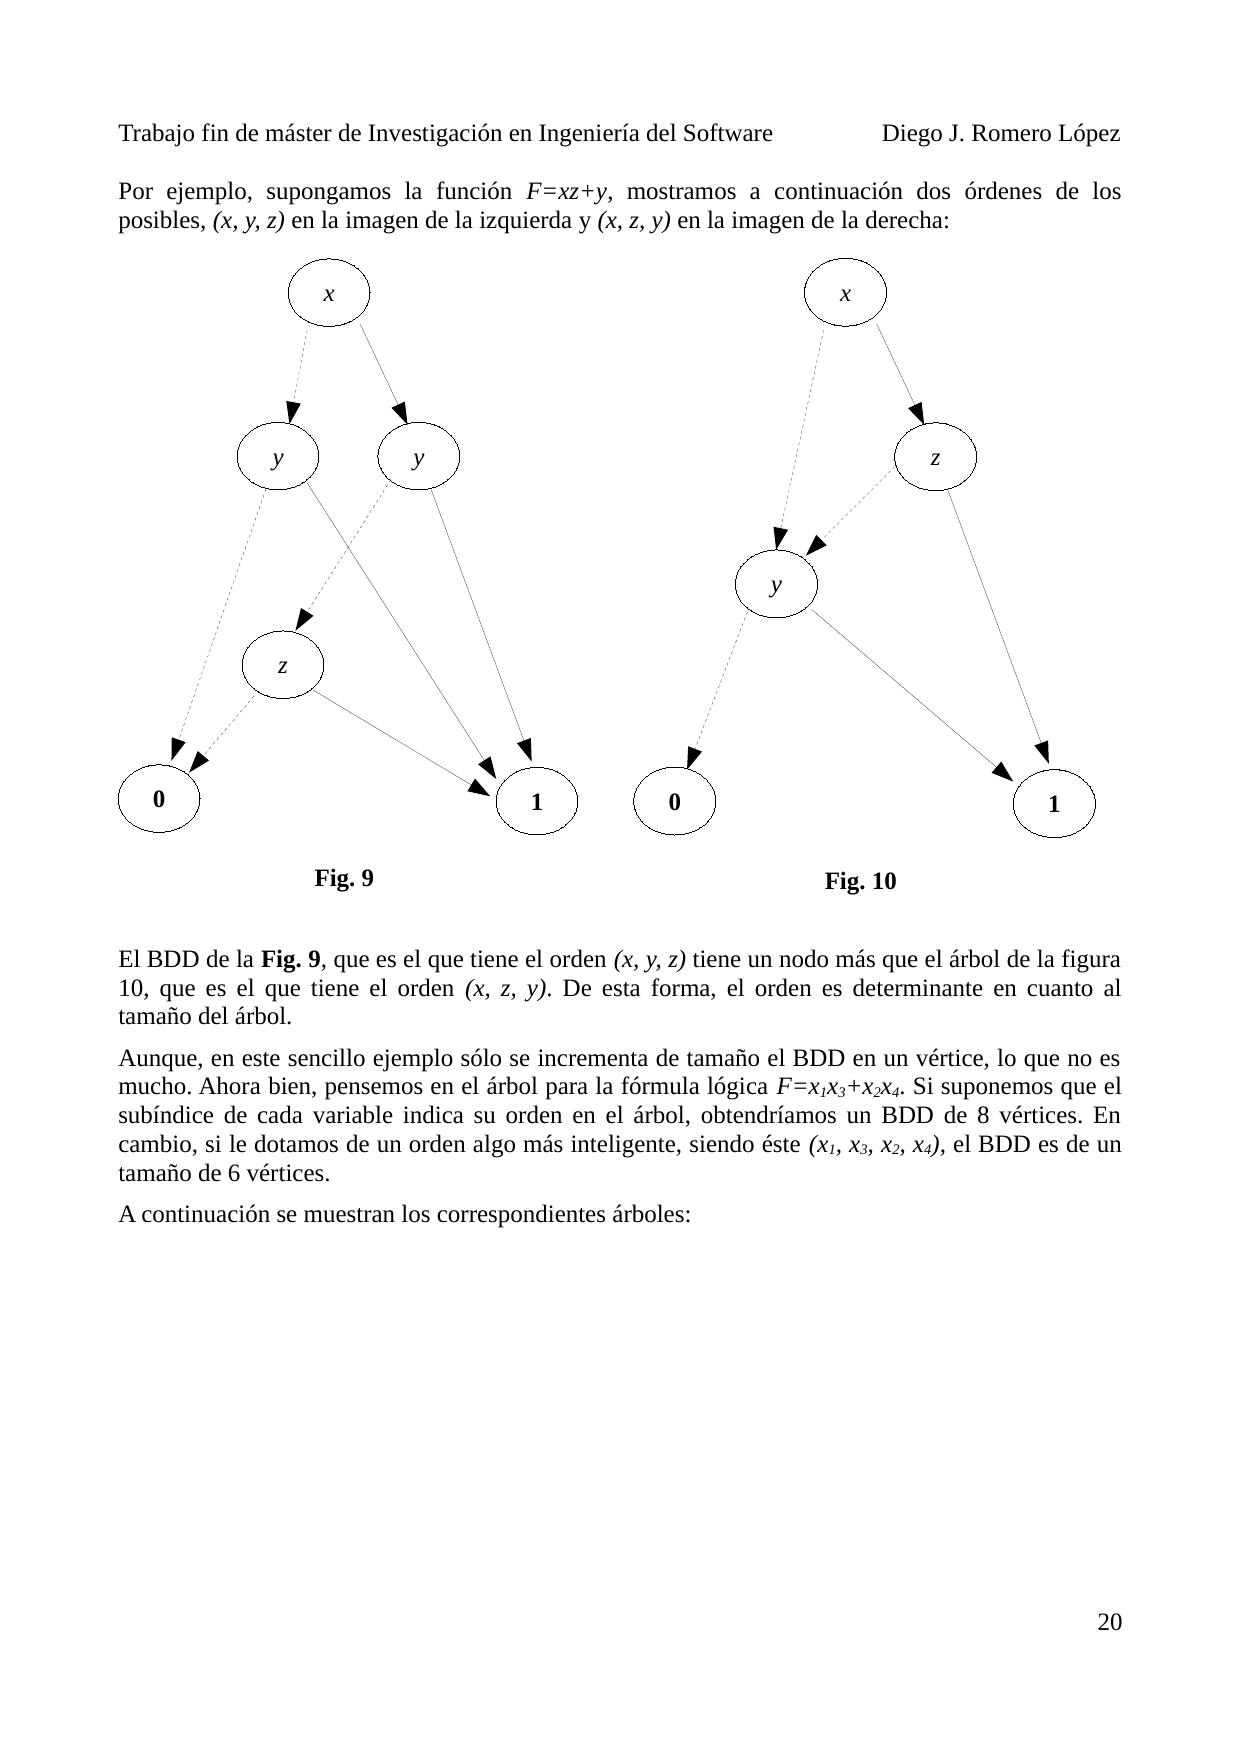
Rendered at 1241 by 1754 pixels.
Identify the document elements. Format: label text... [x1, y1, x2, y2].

text Por ejemplo, supongamos la función F=xz+y, mostramos a continuación dos órdenes de los posibles, (x, y, z) en la imagen de la izquierda y (x, z, y) en la imagen de la derecha: [118, 176, 1122, 234]
text A continuación se muestran los correspondientes árboles: [118, 1199, 1122, 1228]
text Aunque, en este sencillo ejemplo sólo se incrementa de tamaño el BDD en un vértice, lo que no es mucho. Ahora bien, pensemos en el árbol para la fórmula lógica F=x1x3+x2x4. Si suponemos que el subíndice de cada variable indica su orden en el árbol, obtendríamos un BDD de 8 vértices. En cambio, si le dotamos de un orden algo más inteligente, siendo éste (x1, x3, x2, x4), el BDD es de un tamaño de 6 vértices. [118, 1043, 1122, 1186]
text El BDD de la Fig. 9, que es el que tiene el orden (x, y, z) tiene un nodo más que el árbol de la figura 10, que es el que tiene el orden (x, z, y). De esta forma, el orden es determinante en cuanto al tamaño del árbol. [118, 944, 1122, 1030]
